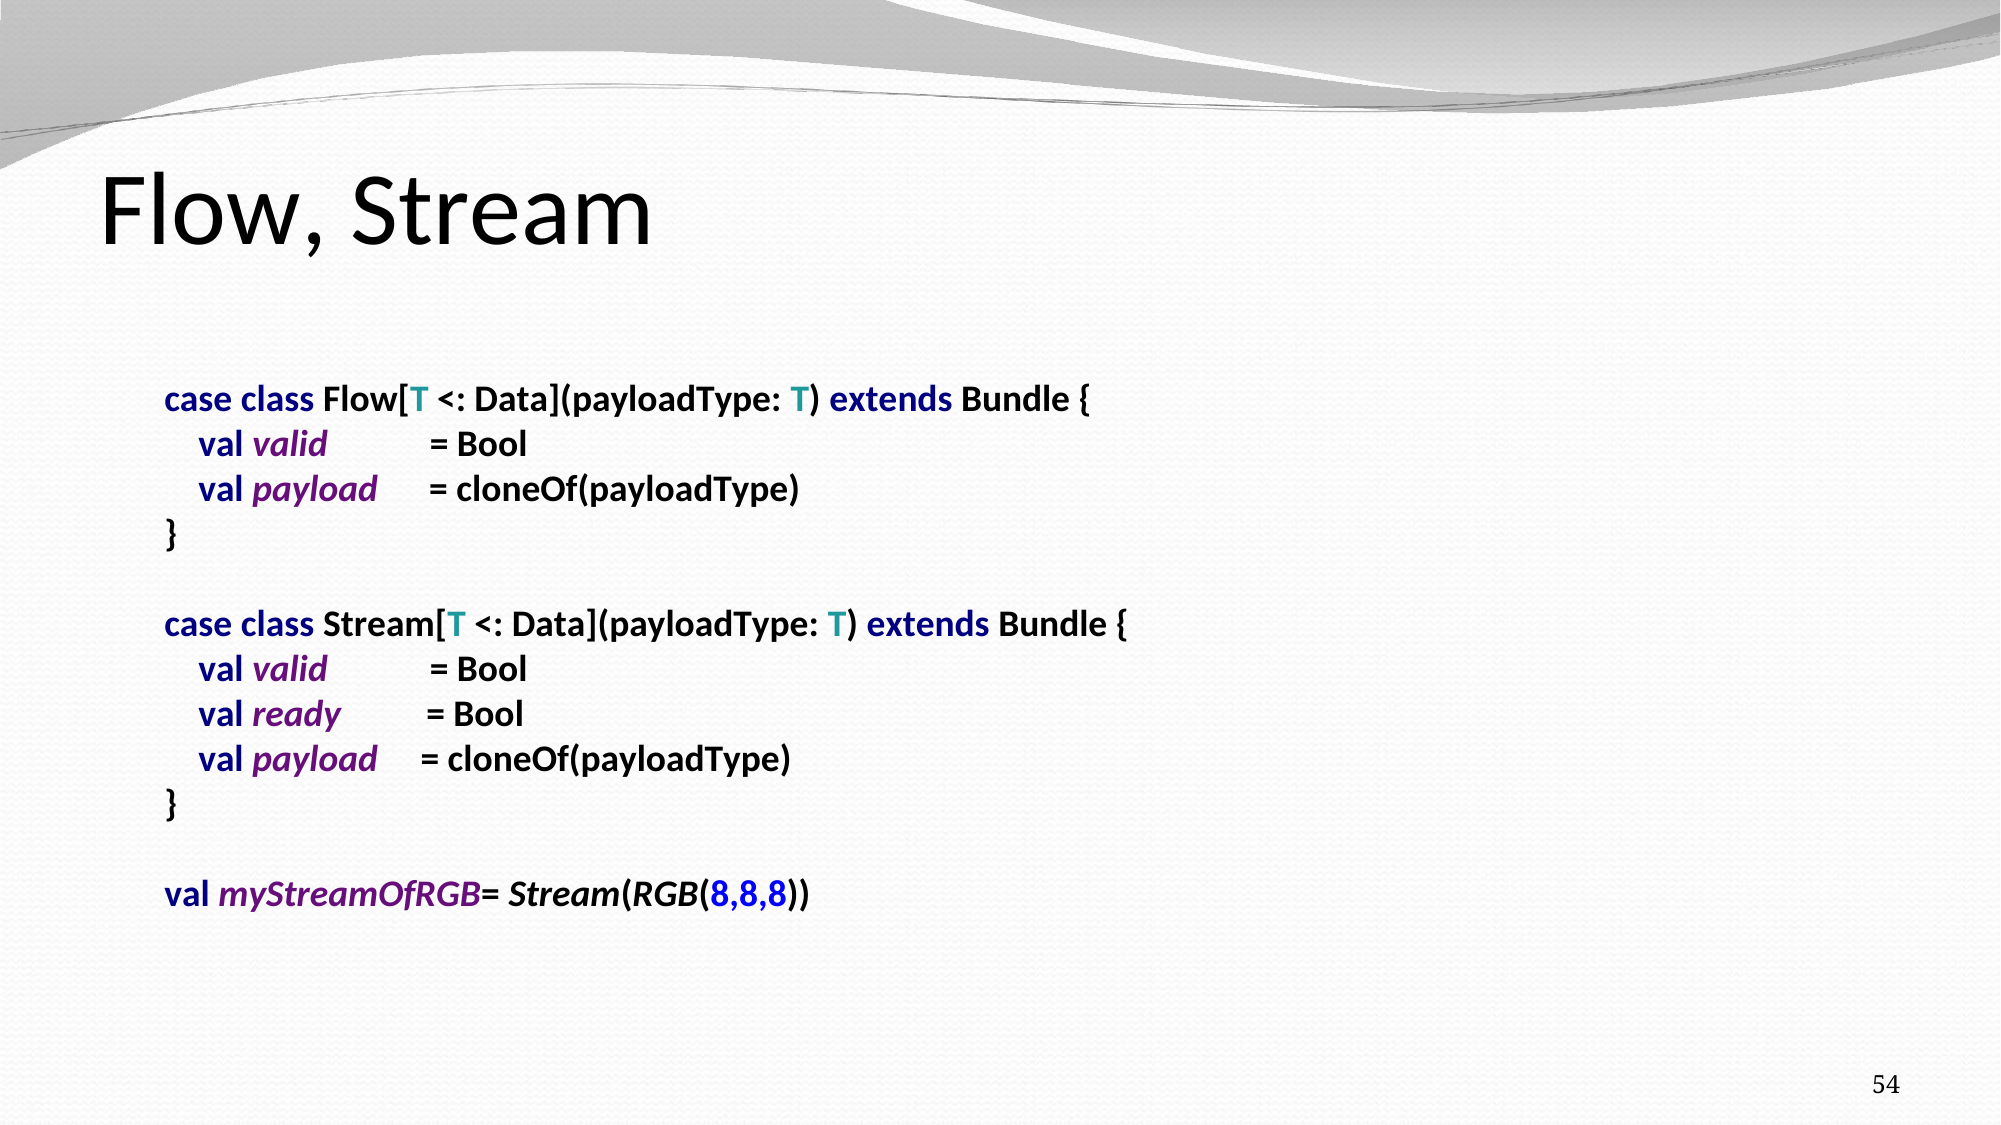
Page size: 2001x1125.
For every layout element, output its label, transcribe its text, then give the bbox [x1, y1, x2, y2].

text_box case class Flow[T <: Data](payloadType: T) extends Bundle { val valid = Bool val payload = cloneOf(payloadType) } case class Stream[T <: Data](payloadType: T) extends Bundle { val valid = Bool val ready = Bool val payload = cloneOf(payloadType) } val myStreamOfRGB= Stream(RGB(8,8,8)) [149, 365, 1144, 922]
title Flow, Stream [99, 77, 1901, 266]
text_box [1733, 1042, 1901, 1103]
picture [0, 0, 2001, 1125]
